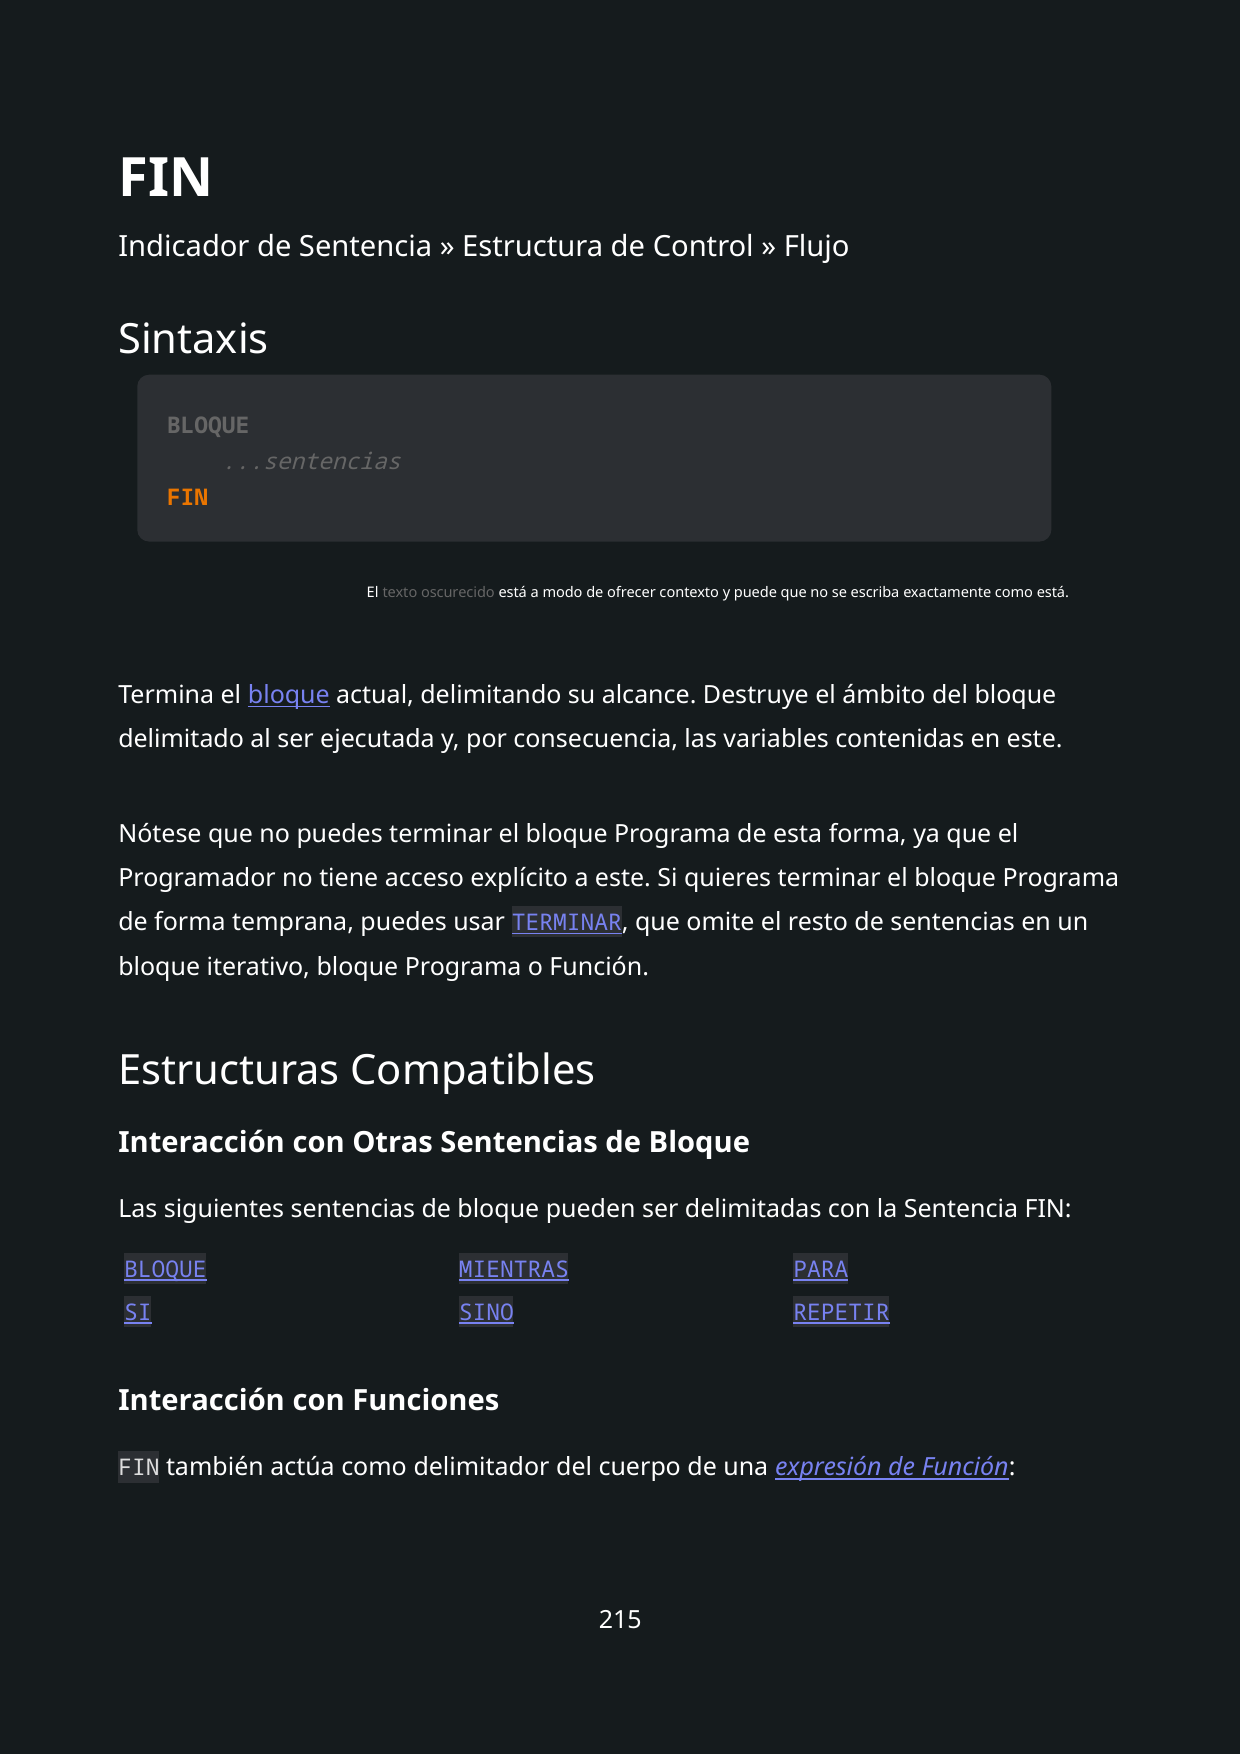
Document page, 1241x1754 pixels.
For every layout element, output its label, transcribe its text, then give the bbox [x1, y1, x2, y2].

table_header BLOQUE [118, 1247, 453, 1290]
text Nótese que no puedes terminar el bloque Programa de esta forma, ya que el Programador no tiene acceso explícito a este. Si quieres terminar el bloque Programa de forma temprana, puedes usar TERMINAR, que omite el resto de sentencias en un bloque iterativo, bloque Programa o Función. [118, 815, 1122, 982]
table_header MIENTRAS [453, 1247, 787, 1290]
text Termina el bloque actual, delimitando su alcance. Destruye el ámbito del bloque delimitado al ser ejecutada y, por consecuencia, las variables contenidas en este. [118, 677, 1122, 755]
subtitle Sintaxis [118, 309, 1122, 366]
subtitle FIN [118, 139, 1122, 213]
text El texto oscurecido está a modo de ofrecer contexto y puede que no se escriba exactamente como está. [118, 396, 1122, 616]
text FIN también actúa como delimitador del cuerpo de una expresión de Función: [118, 1449, 1122, 1483]
subtitle Indicador de Sentencia » Estructura de Control » Flujo [118, 225, 1122, 265]
subtitle Interacción con Otras Sentencias de Bloque [118, 1121, 1122, 1161]
table_cell REPETIR [788, 1290, 1122, 1333]
table_cell SI [118, 1290, 453, 1333]
subtitle Estructuras Compatibles [118, 1039, 1122, 1096]
subtitle Interacción con Funciones [118, 1379, 1122, 1419]
table_cell SINO [453, 1290, 787, 1333]
text Las siguientes sentencias de bloque pueden ser delimitadas con la Sentencia FIN: [118, 1191, 1122, 1225]
table_header PARA [788, 1247, 1122, 1290]
